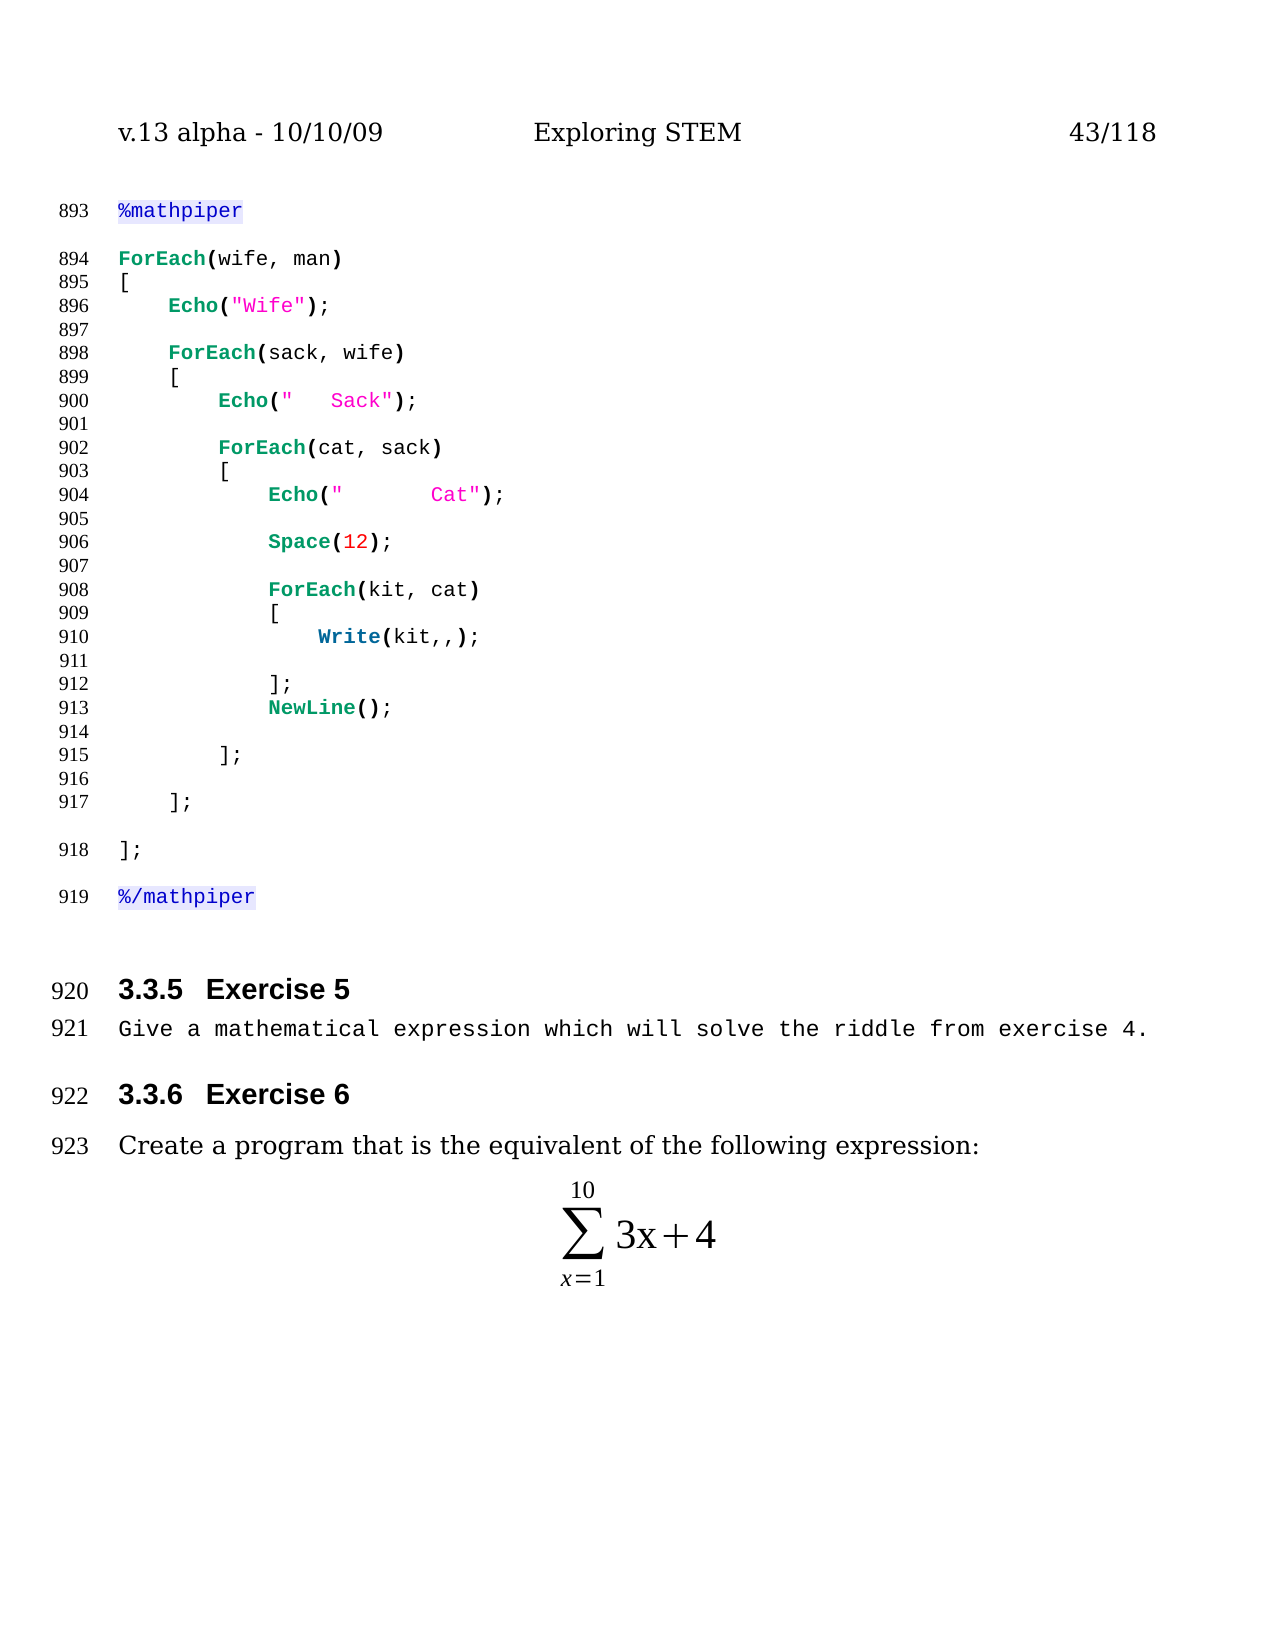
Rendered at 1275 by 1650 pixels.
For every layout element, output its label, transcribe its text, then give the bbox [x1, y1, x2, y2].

text Echo("Wife"); [118, 295, 1157, 319]
text %/mathpiper [118, 886, 1157, 910]
text ForEach(kit, cat) [118, 579, 1157, 602]
subtitle Exercise 6 [118, 1077, 1157, 1110]
text [ [118, 602, 1157, 626]
text Write(kit,,); [118, 626, 1157, 650]
text ForEach(wife, man) [118, 248, 1157, 271]
text Echo(" Cat"); [118, 484, 1157, 508]
subtitle Exercise 5 [118, 972, 1157, 1006]
text [ [118, 366, 1157, 389]
text ]; [118, 839, 1157, 862]
text ForEach(cat, sack) [118, 437, 1157, 461]
text ]; [118, 744, 1157, 768]
text Echo(" Sack"); [118, 389, 1157, 413]
text [ [118, 461, 1157, 484]
text ]; [118, 673, 1157, 697]
text NewLine(); [118, 697, 1157, 721]
text ]; [118, 792, 1157, 815]
text [ [118, 271, 1157, 295]
text Space(12); [118, 531, 1157, 555]
text ForEach(sack, wife) [118, 342, 1157, 366]
text %mathpiper [118, 200, 1157, 224]
text Give a mathematical expression which will solve the riddle from exercise 4. [118, 1018, 1157, 1044]
text Create a program that is the equivalent of the following expression: [118, 1131, 1157, 1160]
